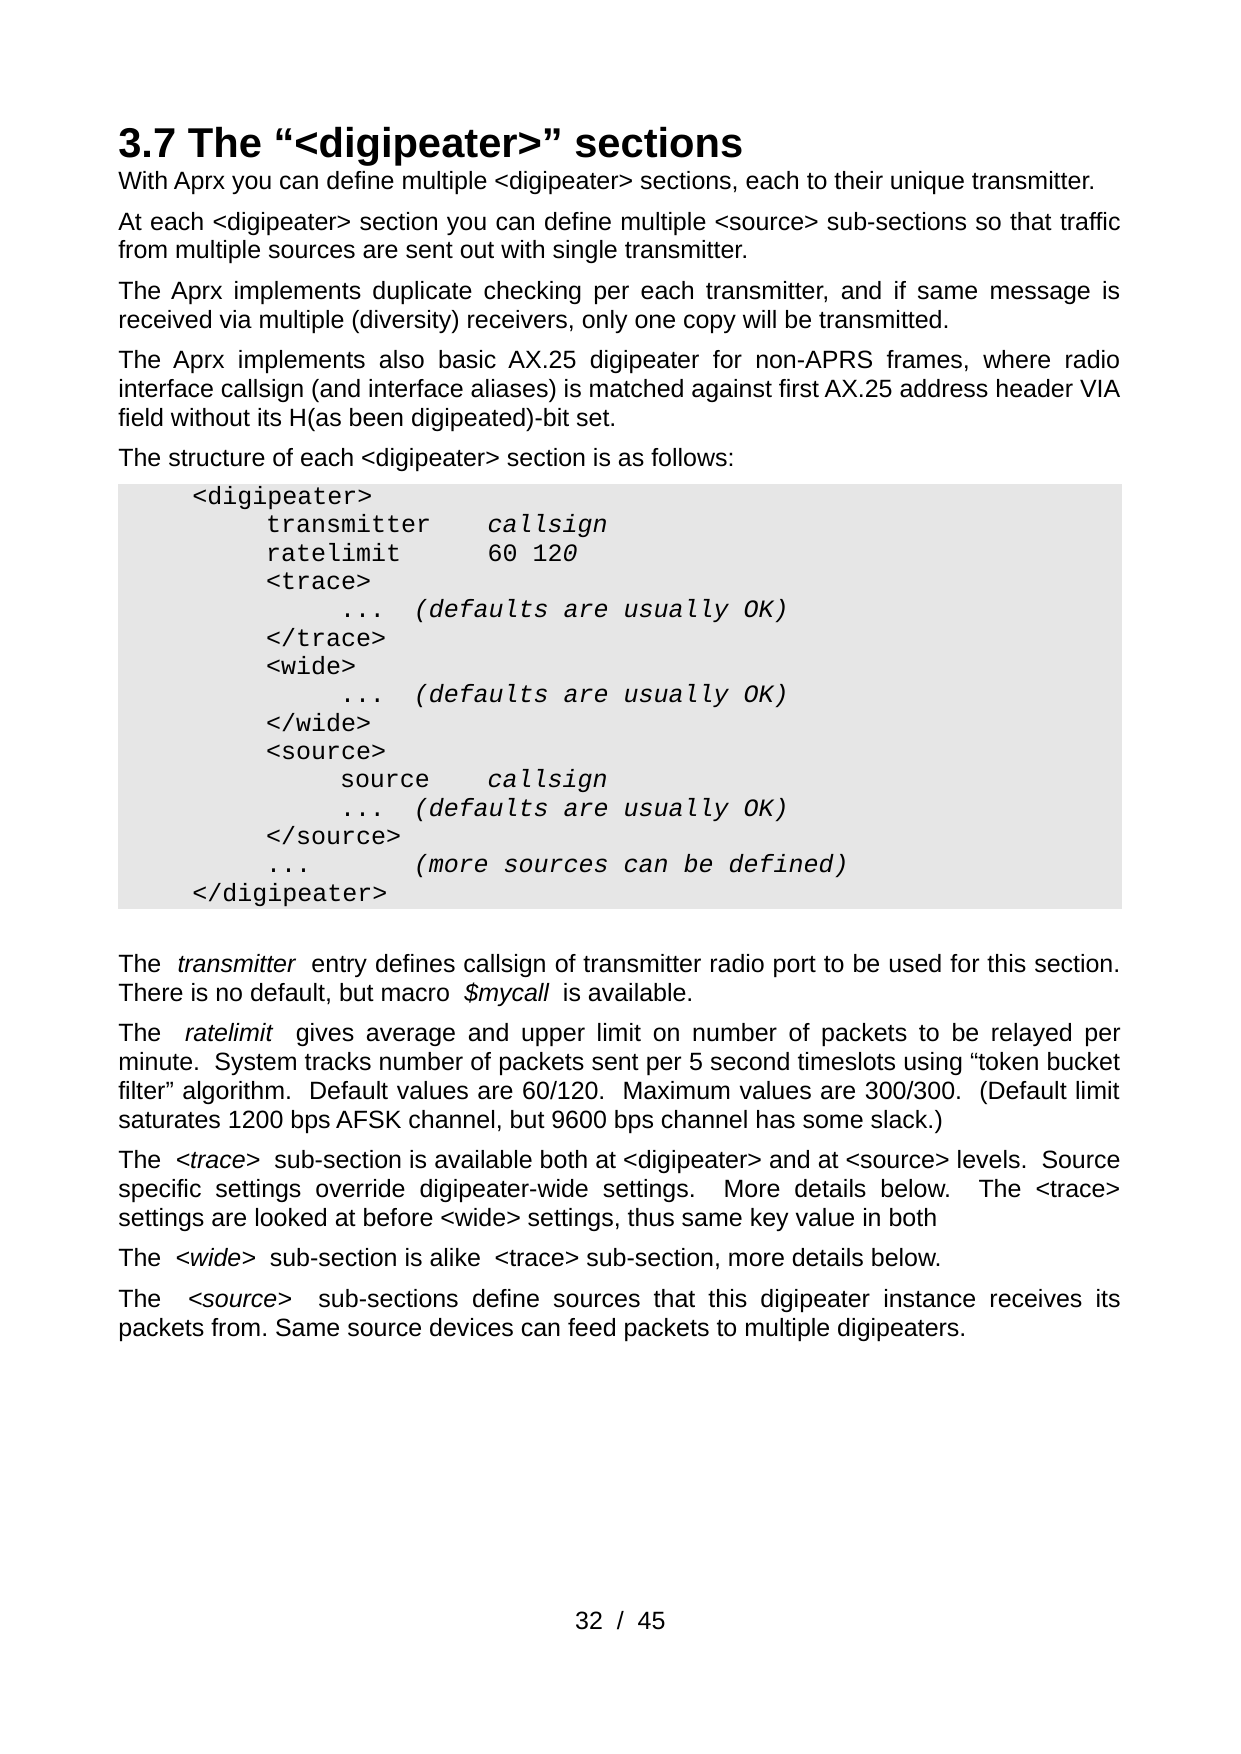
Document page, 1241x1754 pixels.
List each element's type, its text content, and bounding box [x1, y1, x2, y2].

text The ratelimit gives average and upper limit on number of packets to be relayed per minute. System tracks number of packets sent per 5 second timeslots using “token bucket filter” algorithm. Default values are 60/120. Maximum values are 300/300. (Default limit saturates 1200 bps AFSK channel, but 9600 bps channel has some slack.) [118, 1018, 1122, 1133]
text With Aprx you can define multiple <digipeater> sections, each to their unique transmitter. [118, 166, 1122, 195]
text ... (defaults are usually OK) [118, 682, 1122, 710]
text The <wide> sub-section is alike <trace> sub-section, more details below. [118, 1243, 1122, 1272]
subtitle The “<digipeater>” sections [118, 118, 1122, 166]
text <wide> [118, 654, 1122, 682]
text transmitter callsign [118, 512, 1122, 540]
text The transmitter entry defines callsign of transmitter radio port to be used for this section. There is no default, but macro $mycall is available. [118, 949, 1122, 1007]
text </digipeater> [118, 880, 1122, 909]
text <trace> [118, 569, 1122, 597]
text The <source> sub-sections define sources that this digipeater instance receives its packets from. Same source devices can feed packets to multiple digipeaters. [118, 1284, 1122, 1341]
text </trace> [118, 625, 1122, 654]
text The <trace> sub-section is available both at <digipeater> and at <source> levels. Source specific settings override digipeater-wide settings. More details below. The <trace> settings are looked at before <wide> settings, thus same key value in both [118, 1145, 1122, 1231]
text ... (defaults are usually OK) [118, 597, 1122, 625]
text At each <digipeater> section you can define multiple <source> sub-sections so that traffic from multiple sources are sent out with single transmitter. [118, 207, 1122, 264]
text </wide> [118, 710, 1122, 739]
text The Aprx implements duplicate checking per each transmitter, and if same message is received via multiple (diversity) receivers, only one copy will be transmitted. [118, 276, 1122, 333]
text </source> [118, 824, 1122, 852]
text <source> [118, 739, 1122, 767]
text The structure of each <digipeater> section is as follows: [118, 443, 1122, 472]
text The Aprx implements also basic AX.25 digipeater for non-APRS frames, where radio interface callsign (and interface aliases) is matched against first AX.25 address header VIA field without its H(as been digipeated)-bit set. [118, 345, 1122, 431]
text <digipeater> [118, 484, 1122, 512]
text ratelimit 60 120 [118, 540, 1122, 569]
text source callsign [118, 767, 1122, 795]
text ... (more sources can be defined) [118, 852, 1122, 880]
text ... (defaults are usually OK) [118, 795, 1122, 824]
